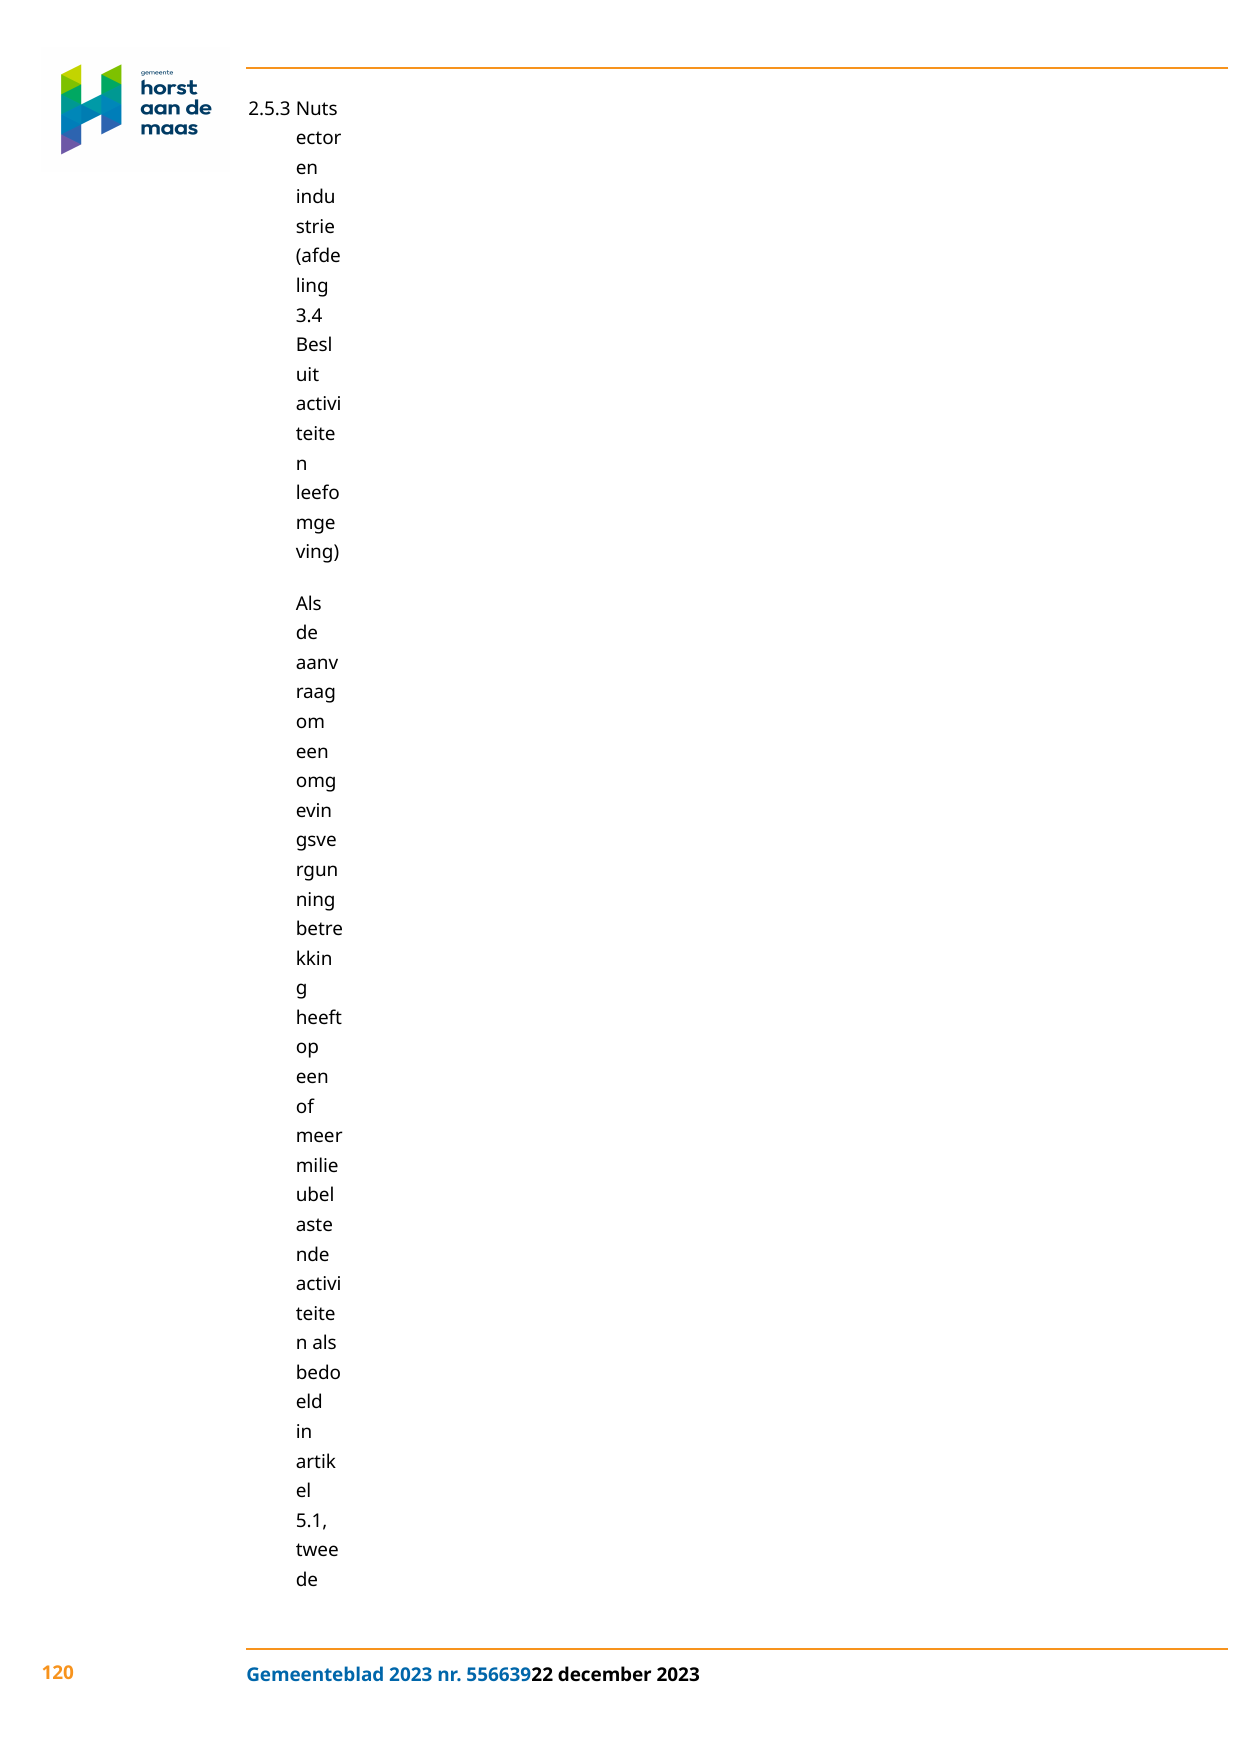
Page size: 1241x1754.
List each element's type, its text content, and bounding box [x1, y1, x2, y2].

table_cell 2.5.3 [248, 95, 296, 564]
table_cell [343, 590, 391, 1592]
table_cell [296, 564, 343, 590]
table_cell Als de aanvraag om een omgevingsvergunning betrekking heeft op een of meer milieubelastende activiteiten als bedoeld in artikel 5.1, tweede [296, 590, 343, 1592]
table_cell Nutsector en industrie (afdeling 3.4 Besluit activiteiten leefomgeving) [296, 95, 343, 564]
table_cell [343, 95, 391, 564]
picture [41, 47, 231, 172]
table_cell [248, 590, 296, 1592]
table_cell [248, 564, 296, 590]
table_cell [343, 564, 391, 590]
